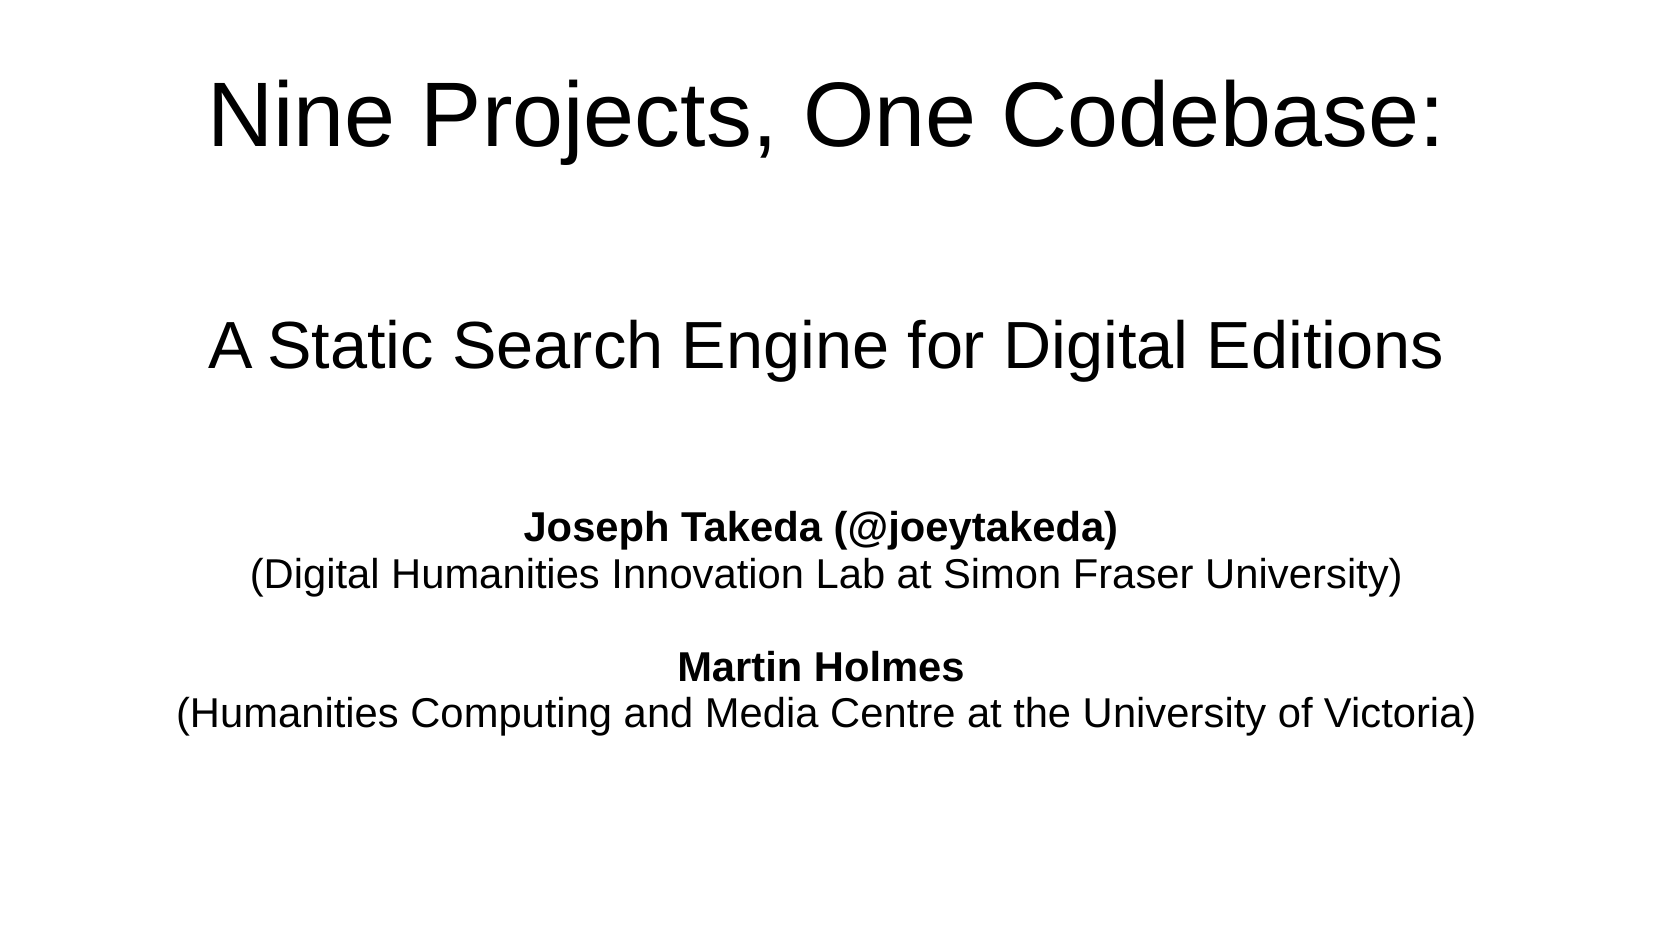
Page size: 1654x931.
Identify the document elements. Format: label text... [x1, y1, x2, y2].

title Nine Projects, One Codebase: [82, 37, 1571, 193]
subtitle A Static Search Engine for Digital Editions Joseph Takeda (@joeytakeda) (Digital Humanities Innovation Lab at Simon Fraser University) Martin Holmes (Humanities Computing and Media Centre at the University of Victoria) [82, 217, 1571, 827]
